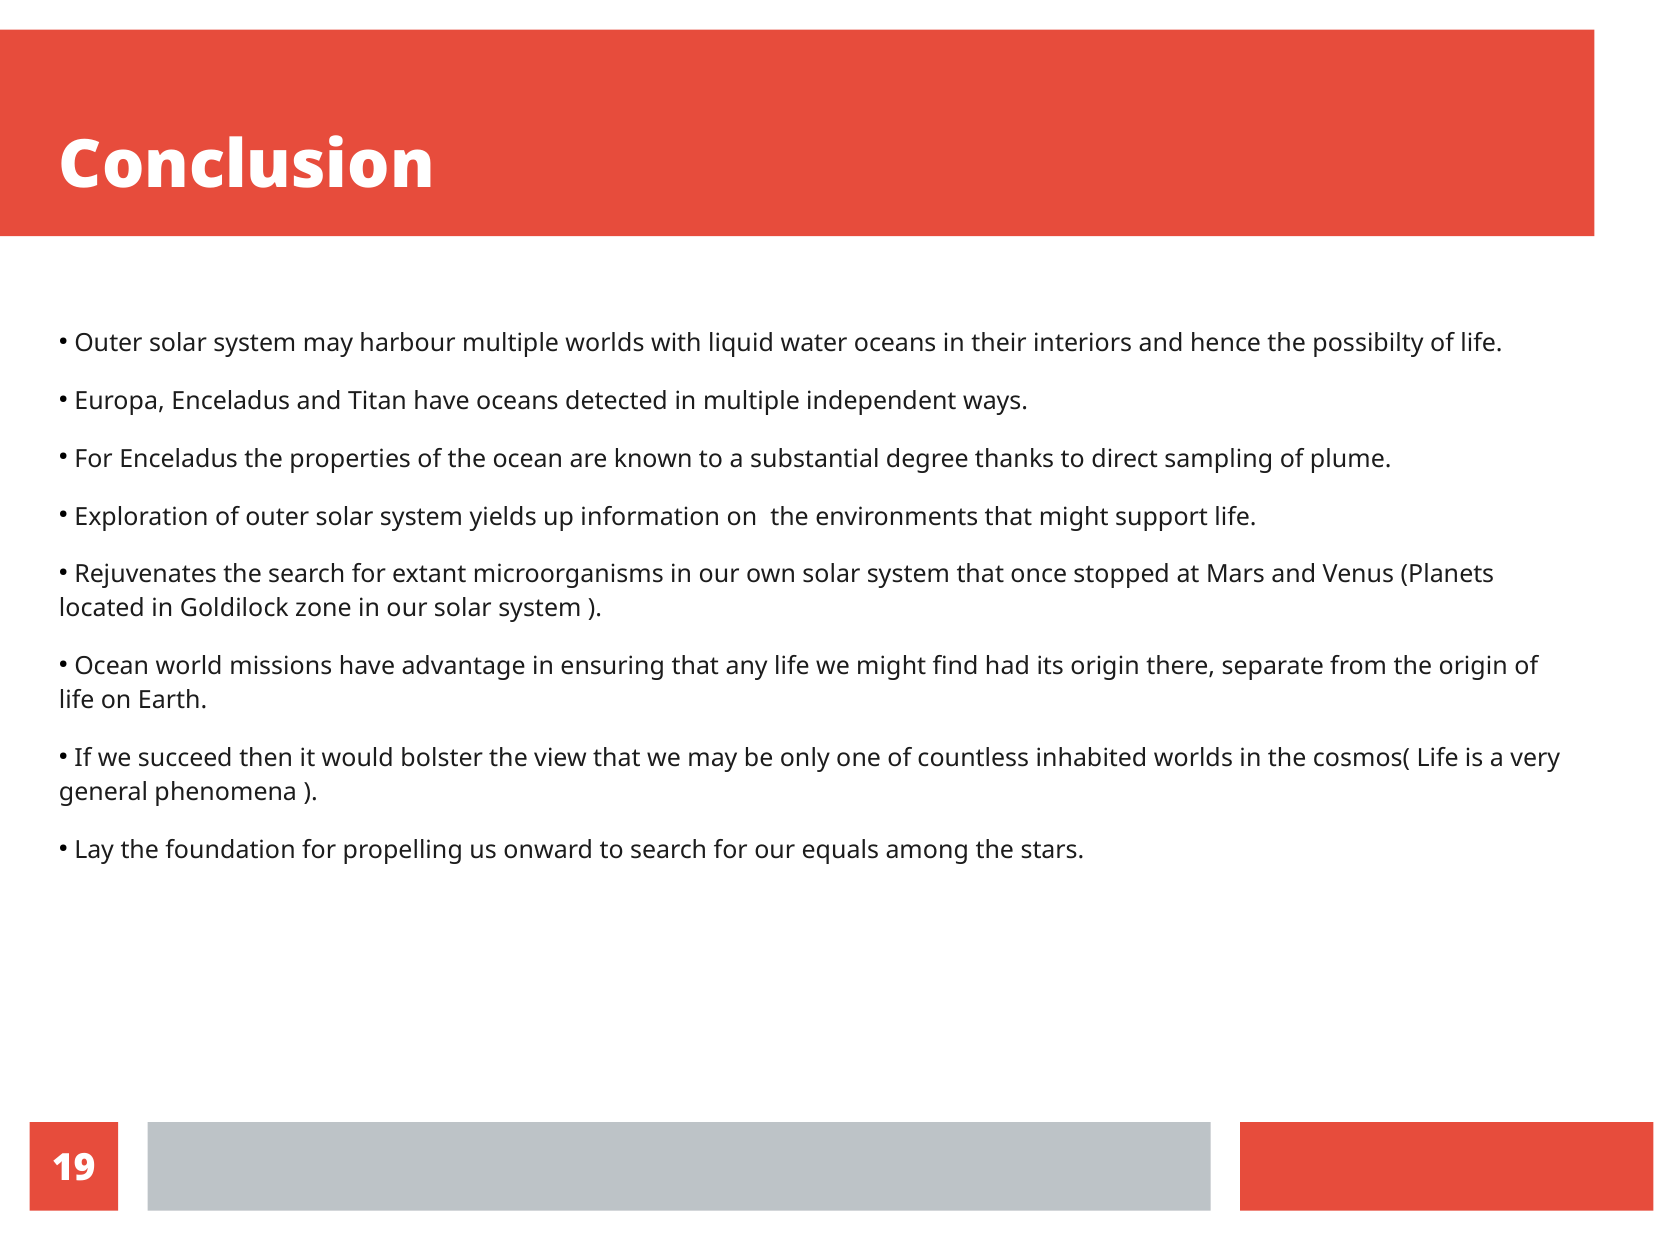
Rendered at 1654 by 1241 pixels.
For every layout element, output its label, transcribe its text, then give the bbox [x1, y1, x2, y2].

list Outer solar system may harbour multiple worlds with liquid water oceans in their interiors and hence the possibilty of life. Europa, Enceladus and Titan have oceans detected in multiple independent ways. For Enceladus the properties of the ocean are known to a substantial degree thanks to direct sampling of plume. Exploration of outer solar system yields up information on the environments that might support life. Rejuvenates the search for extant microorganisms in our own solar system that once stopped at Mars and Venus (Planets located in Goldilock zone in our solar system ). Ocean world missions have advantage in ensuring that any life we might find had its origin there, separate from the origin of life on Earth. If we succeed then it would bolster the view that we may be only one of countless inhabited worlds in the cosmos( Life is a very general phenomena ). Lay the foundation for propelling us onward to search for our equals among the stars. [59, 324, 1565, 1093]
title Conclusion [59, 59, 1595, 207]
